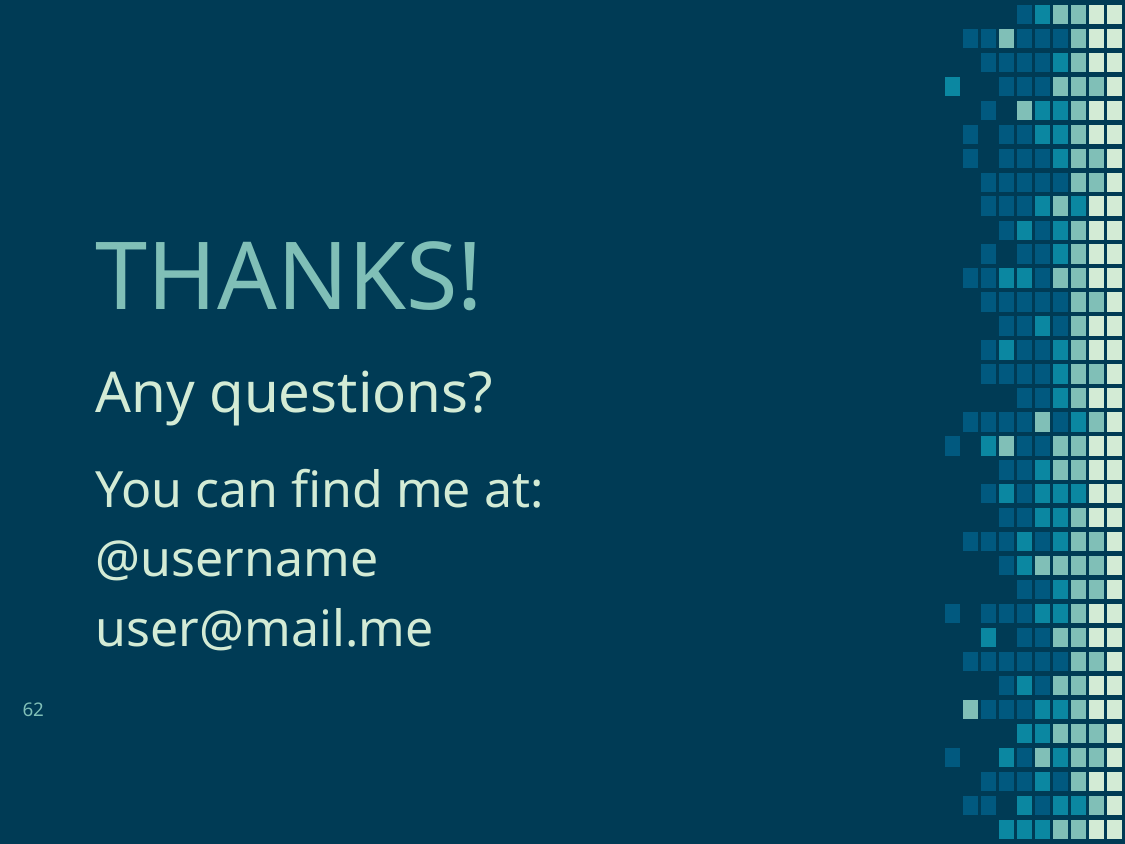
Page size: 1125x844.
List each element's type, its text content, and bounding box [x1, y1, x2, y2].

slide_number [11, 686, 79, 735]
list You can find me at: @username user@mail.me [84, 446, 683, 645]
subtitle Any questions? [84, 344, 683, 442]
title THANKS! [84, 197, 683, 340]
